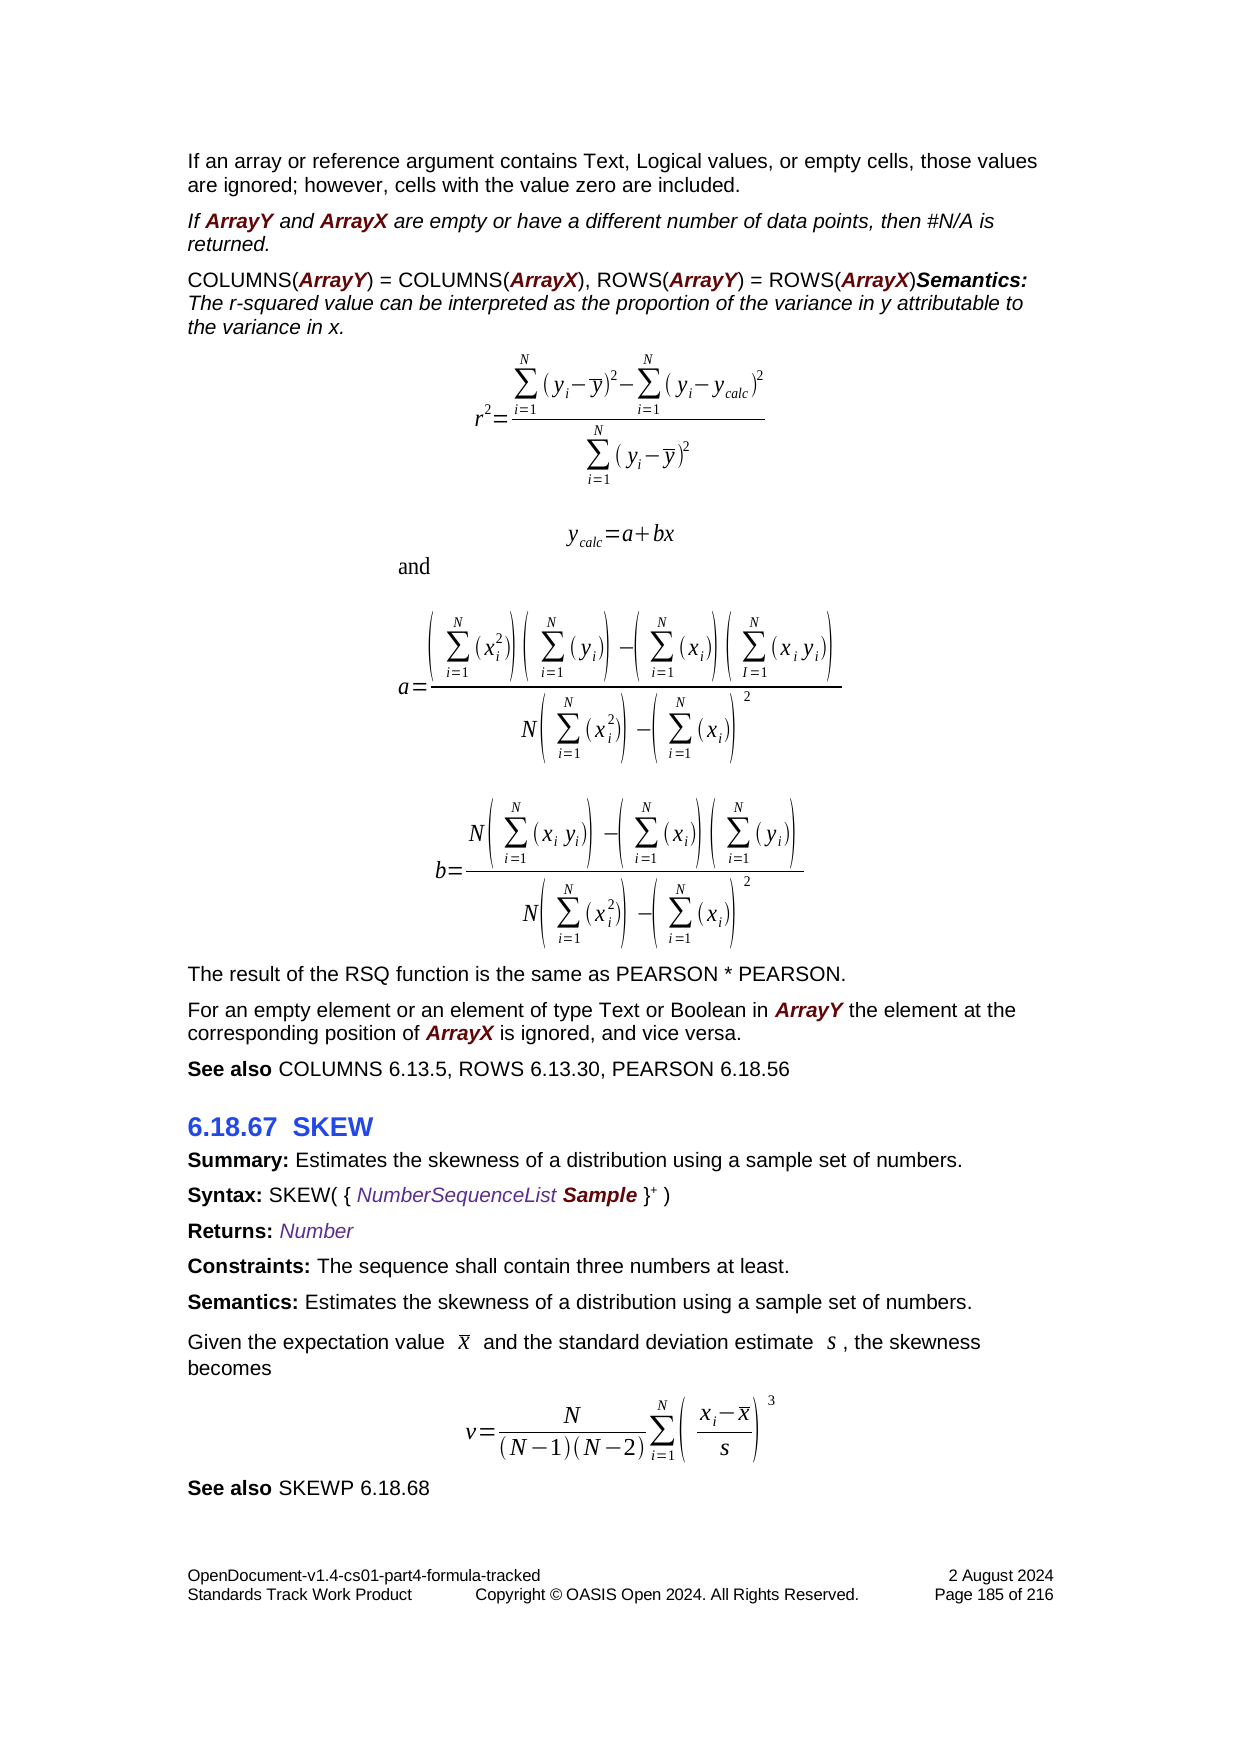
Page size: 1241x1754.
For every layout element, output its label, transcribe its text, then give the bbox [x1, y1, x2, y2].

subtitle SKEW [187, 1112, 1053, 1142]
text Given the expectation value and the standard deviation estimate , the skewness becomes [187, 1326, 1053, 1380]
text Summary: Estimates the skewness of a distribution using a sample set of numbers. [187, 1148, 1053, 1172]
text See also SKEWP 6.18.68 [187, 1476, 1053, 1500]
text Returns: Number [187, 1219, 1053, 1243]
text See also COLUMNS 6.13.5, ROWS 6.13.30, PEARSON 6.18.56 [187, 1057, 1053, 1081]
text The result of the RSQ function is the same as PEARSON * PEARSON. [187, 963, 1053, 986]
text Syntax: SKEW( { NumberSequenceList Sample }+ ) [187, 1184, 1053, 1207]
text For an empty element or an element of type Text or Boolean in ArrayY the element at the corresponding position of ArrayX is ignored, and vice versa. [187, 998, 1053, 1045]
text If an array or reference argument contains Text, Logical values, or empty cells, those values are ignored; however, cells with the value zero are included. [187, 150, 1053, 197]
text Semantics: Estimates the skewness of a distribution using a sample set of numbers. [187, 1291, 1053, 1314]
text If ArrayY and ArrayX are empty or have a different number of data points, then #N/A is returned. [187, 209, 1053, 256]
text Constraints: The sequence shall contain three numbers at least. [187, 1255, 1053, 1278]
text COLUMNS(ArrayY) = COLUMNS(ArrayX), ROWS(ArrayY) = ROWS(ArrayX)Semantics: The r-squared value can be interpreted as the proportion of the variance in y attributable to the variance in x. [187, 268, 1053, 339]
